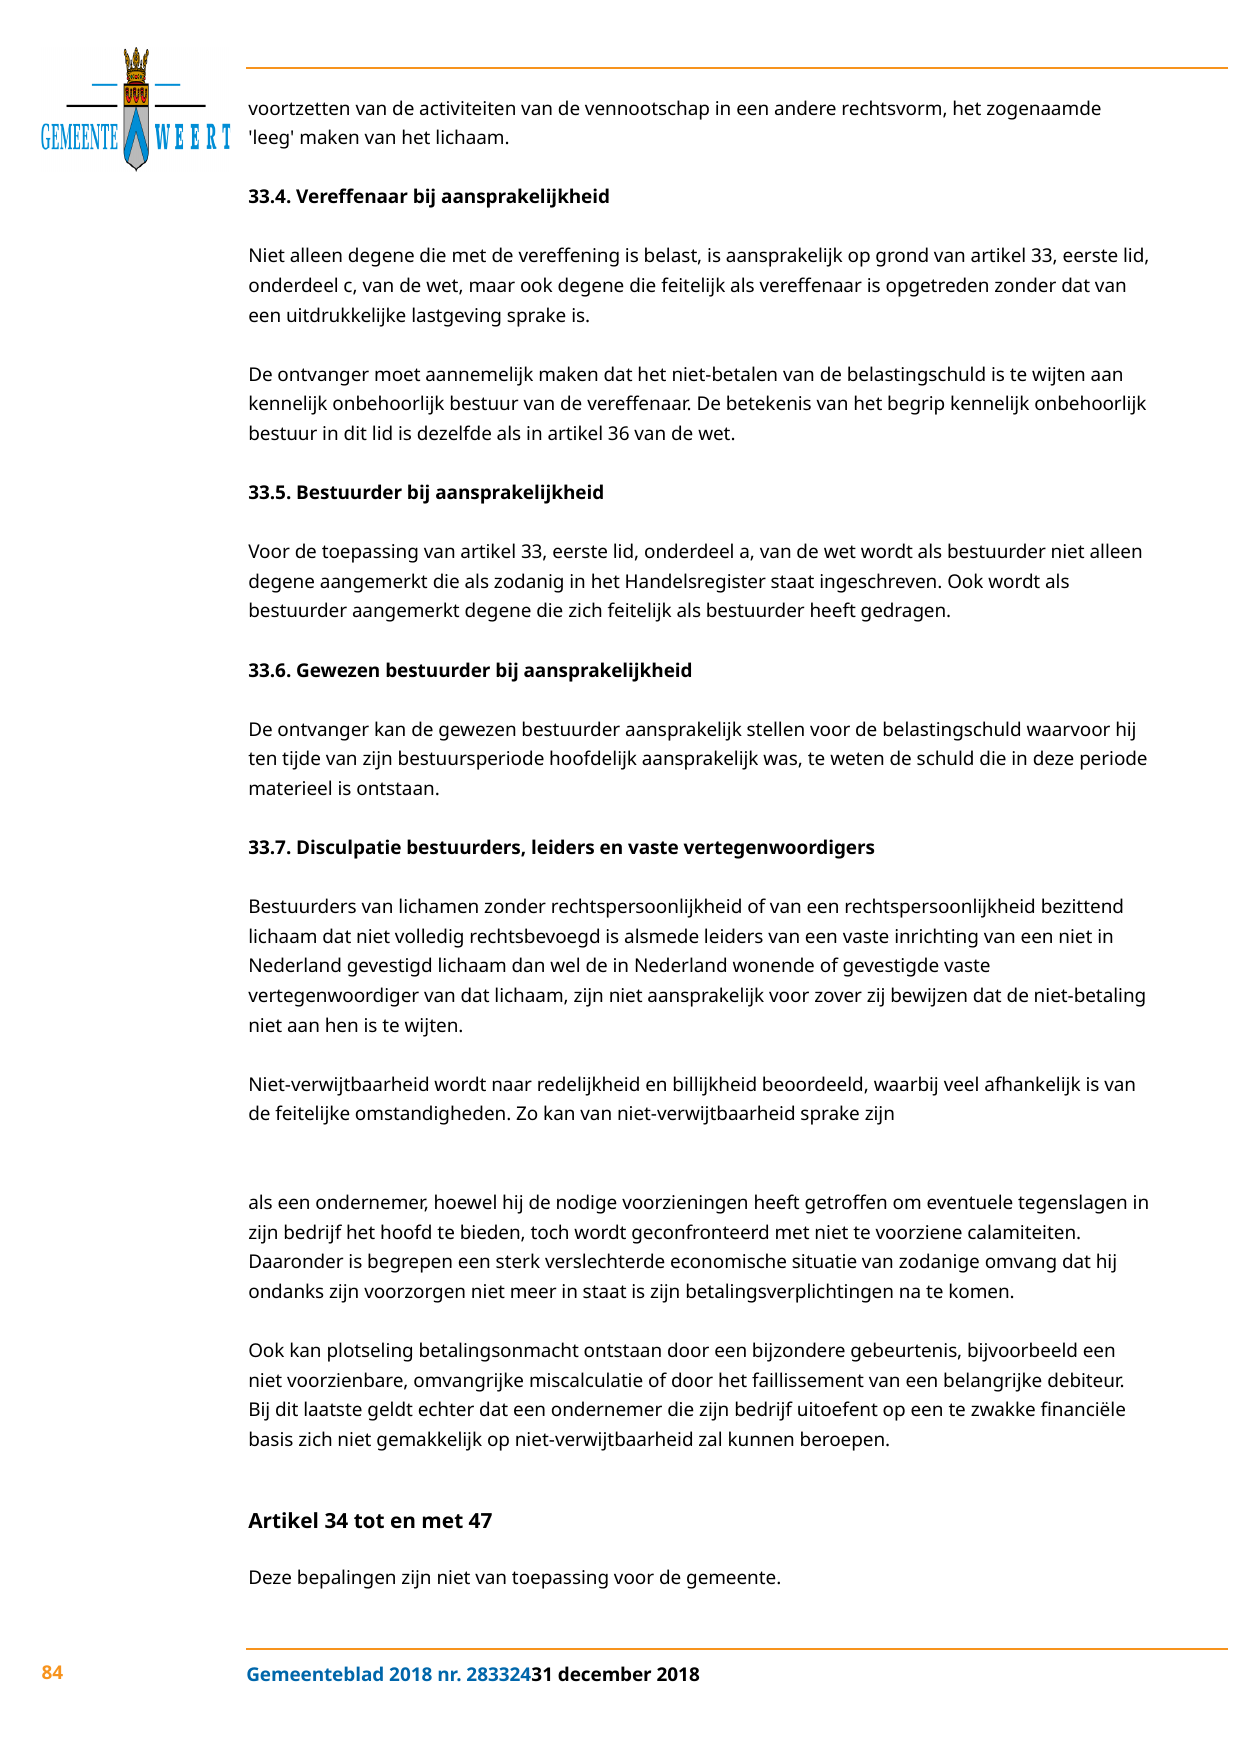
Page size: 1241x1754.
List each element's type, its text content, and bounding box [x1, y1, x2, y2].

text Voor de toepassing van artikel 33, eerste lid, onderdeel a, van de wet wordt als bestuurder niet alleen degene aangemerkt die als zodanig in het Handelsregister staat ingeschreven. Ook wordt als bestuurder aangemerkt degene die zich feitelijk als bestuurder heeft gedragen. [248, 538, 1152, 623]
picture [41, 47, 231, 172]
text De ontvanger moet aannemelijk maken dat het niet-betalen van de belastingschuld is te wijten aan kennelijk onbehoorlijk bestuur van de vereffenaar. De betekenis van het begrip kennelijk onbehoorlijk bestuur in dit lid is dezelfde als in artikel 36 van de wet. [248, 361, 1152, 446]
text 33.6. Gewezen bestuurder bij aansprakelijkheid [248, 657, 1152, 683]
text voortzetten van de activiteiten van de vennootschap in een andere rechtsvorm, het zogenaamde 'leeg' maken van het lichaam. [248, 95, 1152, 150]
text Artikel 34 tot en met 47 [248, 1506, 1152, 1534]
text Niet alleen degene die met de vereffening is belast, is aansprakelijk op grond van artikel 33, eerste lid, onderdeel c, van de wet, maar ook degene die feitelijk als vereffenaar is opgetreden zonder dat van een uitdrukkelijke lastgeving sprake is. [248, 243, 1152, 328]
text Ook kan plotseling betalingsonmacht ontstaan door een bijzondere gebeurtenis, bijvoorbeeld een niet voorzienbare, omvangrijke miscalculatie of door het faillissement van een belangrijke debiteur. Bij dit laatste geldt echter dat een ondernemer die zijn bedrijf uitoefent op een te zwakke financiële basis zich niet gemakkelijk op niet-verwijtbaarheid zal kunnen beroepen. [248, 1337, 1152, 1452]
text 33.7. Disculpatie bestuurders, leiders en vaste vertegenwoordigers [248, 834, 1152, 860]
text 33.5. Bestuurder bij aansprakelijkheid [248, 479, 1152, 505]
text als een ondernemer, hoewel hij de nodige voorzieningen heeft getroffen om eventuele tegenslagen in zijn bedrijf het hoofd te bieden, toch wordt geconfronteerd met niet te voorziene calamiteiten. Daaronder is begrepen een sterk verslechterde economische situatie van zodanige omvang dat hij ondanks zijn voorzorgen niet meer in staat is zijn betalingsverplichtingen na te komen. [248, 1189, 1152, 1304]
text Bestuurders van lichamen zonder rechtspersoonlijkheid of van een rechtspersoonlijkheid bezittend lichaam dat niet volledig rechtsbevoegd is alsmede leiders van een vaste inrichting van een niet in Nederland gevestigd lichaam dan wel de in Nederland wonende of gevestigde vaste vertegenwoordiger van dat lichaam, zijn niet aansprakelijk voor zover zij bewijzen dat de niet-betaling niet aan hen is te wijten. [248, 893, 1152, 1038]
text De ontvanger kan de gewezen bestuurder aansprakelijk stellen voor de belastingschuld waarvoor hij ten tijde van zijn bestuursperiode hoofdelijk aansprakelijk was, te weten de schuld die in deze periode materieel is ontstaan. [248, 716, 1152, 801]
text Niet-verwijtbaarheid wordt naar redelijkheid en billijkheid beoordeeld, waarbij veel afhankelijk is van de feitelijke omstandigheden. Zo kan van niet-verwijtbaarheid sprake zijn [248, 1071, 1152, 1126]
text Deze bepalingen zijn niet van toepassing voor de gemeente. [248, 1564, 1152, 1590]
text 33.4. Vereffenaar bij aansprakelijkheid [248, 183, 1152, 209]
